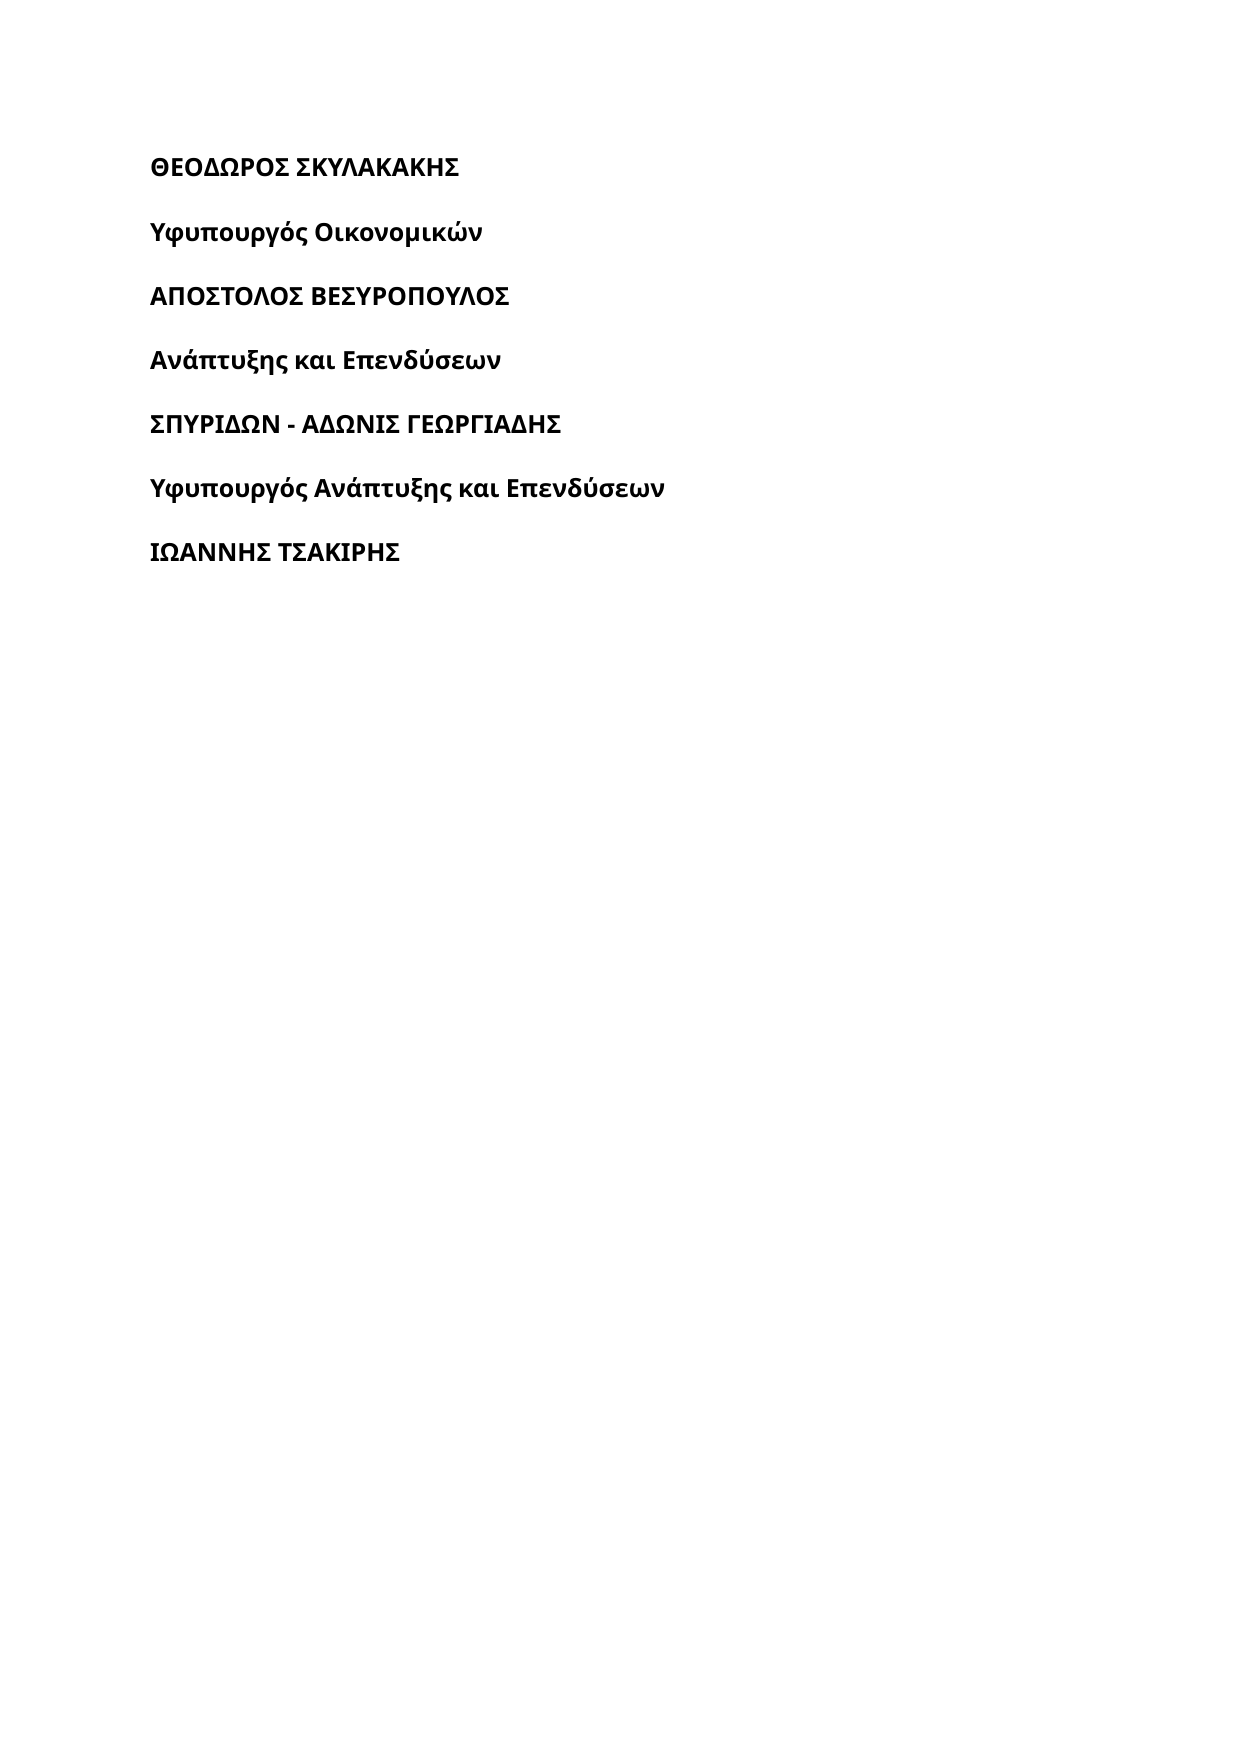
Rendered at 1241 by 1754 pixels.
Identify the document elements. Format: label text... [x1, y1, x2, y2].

text ΙΩΑΝΝΗΣ ΤΣΑΚΙΡΗΣ [150, 535, 1090, 569]
text ΣΠΥΡΙΔΩΝ - ΑΔΩΝΙΣ ΓΕΩΡΓΙΑΔΗΣ [150, 407, 1090, 441]
text Υφυπουργός Ανάπτυξης και Επενδύσεων [150, 471, 1090, 505]
text ΘΕΟΔΩΡΟΣ ΣΚΥΛΑΚΑΚΗΣ [150, 150, 1090, 184]
text Υφυπουργός Οικονομικών [150, 214, 1090, 248]
text ΑΠΟΣΤΟΛΟΣ ΒΕΣΥΡΟΠΟΥΛΟΣ [150, 278, 1090, 312]
text Ανάπτυξης και Επενδύσεων [150, 342, 1090, 377]
